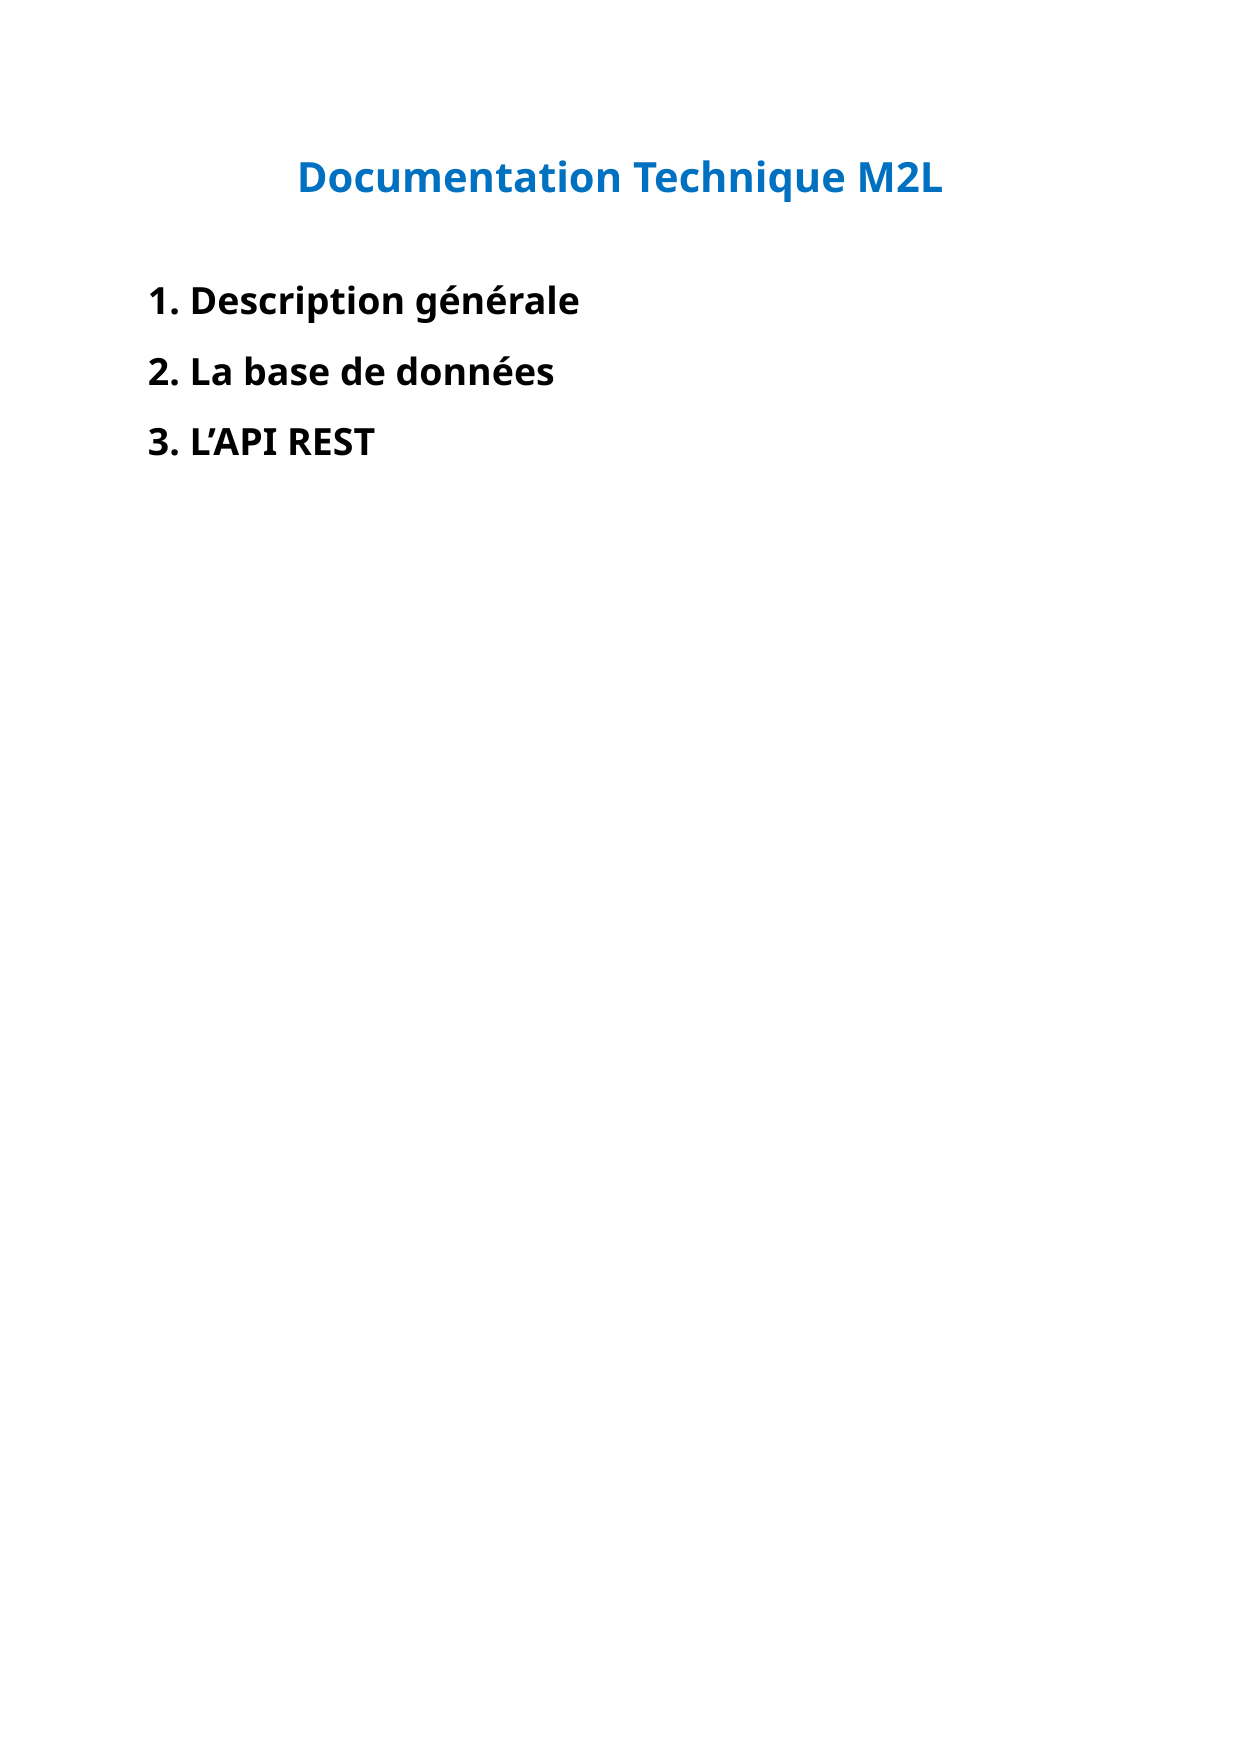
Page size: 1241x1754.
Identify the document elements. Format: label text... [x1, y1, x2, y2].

text 1. Description générale [148, 274, 1093, 325]
text Documentation Technique M2L [148, 148, 1093, 204]
text 2. La base de données [148, 345, 1093, 396]
text 3. L’API REST [148, 416, 1093, 467]
